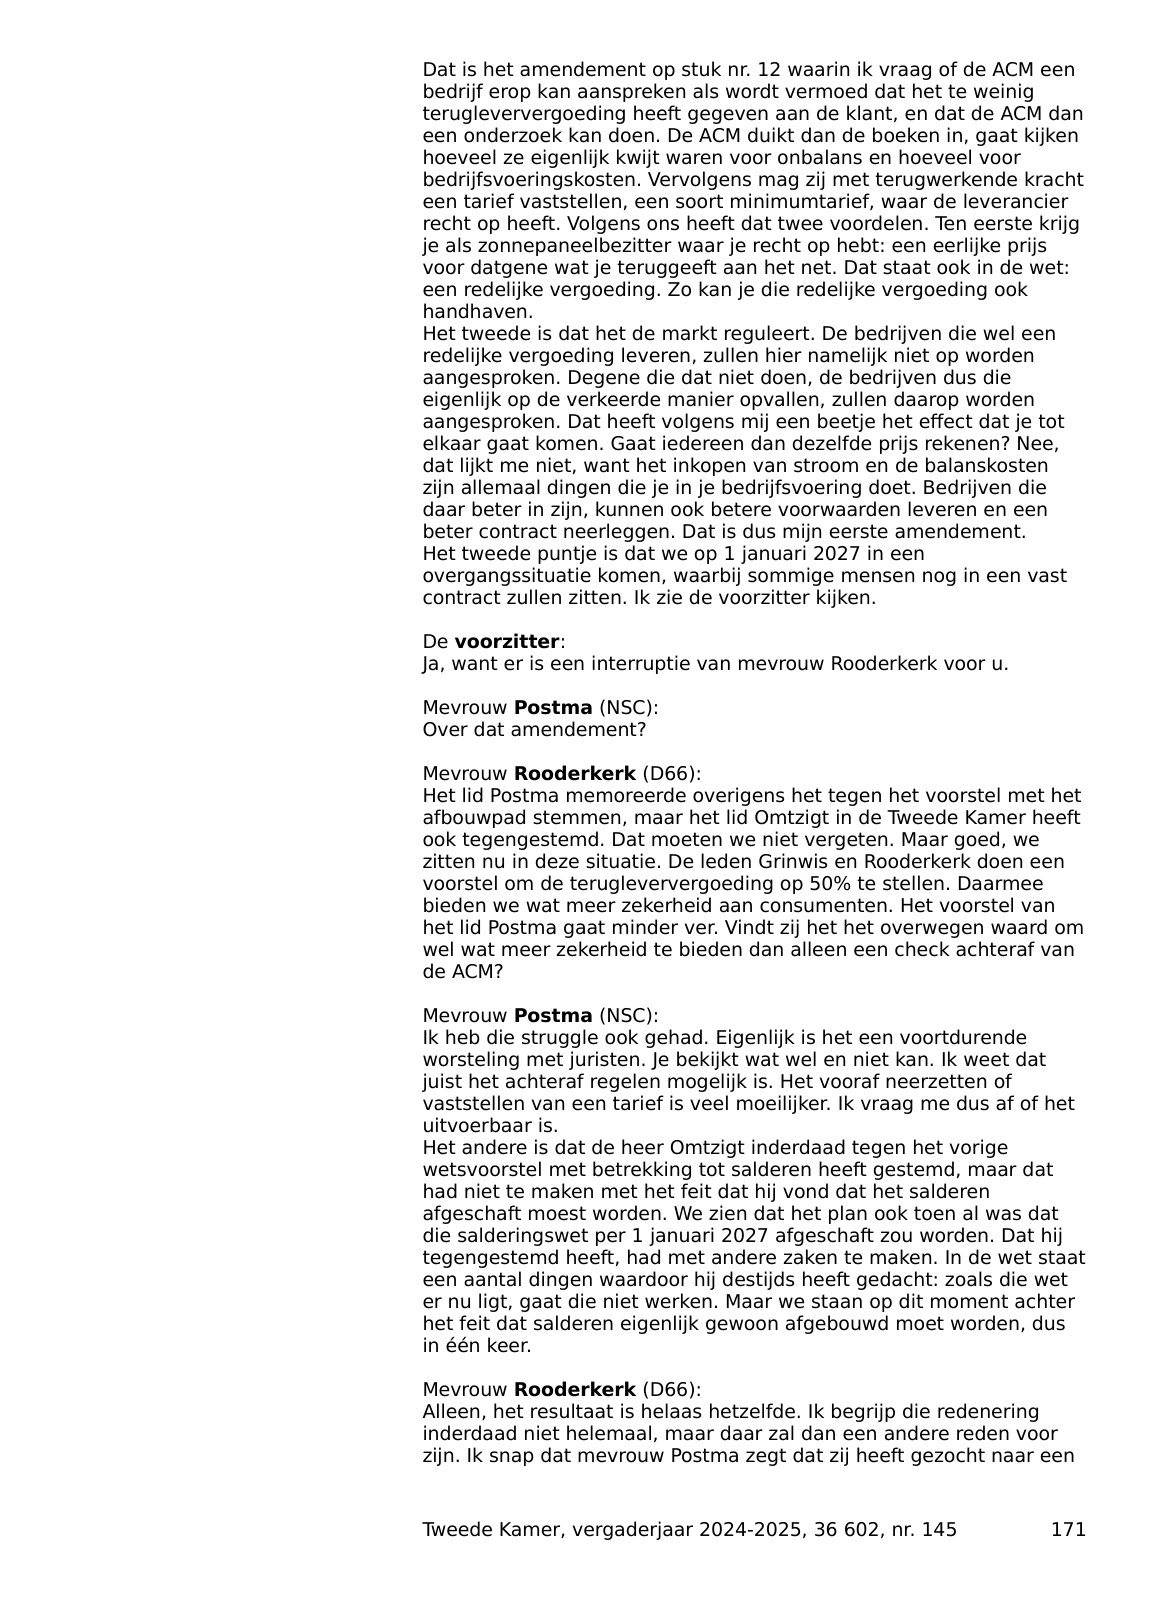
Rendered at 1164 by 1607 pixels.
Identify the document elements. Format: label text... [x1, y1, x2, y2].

text Mevrouw Postma (NSC): [422, 697, 1087, 719]
text Over dat amendement? [422, 719, 1087, 741]
text De voorzitter: [422, 631, 1087, 653]
text Het lid Postma memoreerde overigens het tegen het voorstel met het afbouwpad stemmen, maar het lid Omtzigt in de Tweede Kamer heeft ook tegengestemd. Dat moeten we niet vergeten. Maar goed, we zitten nu in deze situatie. De leden Grinwis en Rooderkerk doen een voorstel om de terugleververgoeding op 50% te stellen. Daarmee bieden we wat meer zekerheid aan consumenten. Het voorstel van het lid Postma gaat minder ver. Vindt zij het het overwegen waard om wel wat meer zekerheid te bieden dan alleen een check achteraf van de ACM? [422, 785, 1087, 983]
text Dat is het amendement op stuk nr. 12 waarin ik vraag of de ACM een bedrijf erop kan aanspreken als wordt vermoed dat het te weinig terugleververgoeding heeft gegeven aan de klant, en dat de ACM dan een onderzoek kan doen. De ACM duikt dan de boeken in, gaat kijken hoeveel ze eigenlijk kwijt waren voor onbalans en hoeveel voor bedrijfsvoeringskosten. Vervolgens mag zij met terugwerkende kracht een tarief vaststellen, een soort minimumtarief, waar de leverancier recht op heeft. Volgens ons heeft dat twee voordelen. Ten eerste krijg je als zonnepaneelbezitter waar je recht op hebt: een eerlijke prijs voor datgene wat je teruggeeft aan het net. Dat staat ook in de wet: een redelijke vergoeding. Zo kan je die redelijke vergoeding ook handhaven. [422, 59, 1087, 323]
text Alleen, het resultaat is helaas hetzelfde. Ik begrijp die redenering inderdaad niet helemaal, maar daar zal dan een andere reden voor zijn. Ik snap dat mevrouw Postma zegt dat zij heeft gezocht naar een [422, 1401, 1087, 1467]
text Het tweede is dat het de markt reguleert. De bedrijven die wel een redelijke vergoeding leveren, zullen hier namelijk niet op worden aangesproken. Degene die dat niet doen, de bedrijven dus die eigenlijk op de verkeerde manier opvallen, zullen daarop worden aangesproken. Dat heeft volgens mij een beetje het effect dat je tot elkaar gaat komen. Gaat iedereen dan dezelfde prijs rekenen? Nee, dat lijkt me niet, want het inkopen van stroom en de balanskosten zijn allemaal dingen die je in je bedrijfsvoering doet. Bedrijven die daar beter in zijn, kunnen ook betere voorwaarden leveren en een beter contract neerleggen. Dat is dus mijn eerste amendement. [422, 323, 1087, 543]
text Ja, want er is een interruptie van mevrouw Rooderkerk voor u. [422, 653, 1087, 675]
text Ik heb die struggle ook gehad. Eigenlijk is het een voortdurende worsteling met juristen. Je bekijkt wat wel en niet kan. Ik weet dat juist het achteraf regelen mogelijk is. Het vooraf neerzetten of vaststellen van een tarief is veel moeilijker. Ik vraag me dus af of het uitvoerbaar is. [422, 1027, 1087, 1137]
text Mevrouw Rooderkerk (D66): [422, 763, 1087, 785]
text Mevrouw Postma (NSC): [422, 1005, 1087, 1027]
text Het tweede puntje is dat we op 1 januari 2027 in een overgangssituatie komen, waarbij sommige mensen nog in een vast contract zullen zitten. Ik zie de voorzitter kijken. [422, 543, 1087, 608]
text Mevrouw Rooderkerk (D66): [422, 1379, 1087, 1401]
text Het andere is dat de heer Omtzigt inderdaad tegen het vorige wetsvoorstel met betrekking tot salderen heeft gestemd, maar dat had niet te maken met het feit dat hij vond dat het salderen afgeschaft moest worden. We zien dat het plan ook toen al was dat die salderingswet per 1 januari 2027 afgeschaft zou worden. Dat hij tegengestemd heeft, had met andere zaken te maken. In de wet staat een aantal dingen waardoor hij destijds heeft gedacht: zoals die wet er nu ligt, gaat die niet werken. Maar we staan op dit moment achter het feit dat salderen eigenlijk gewoon afgebouwd moet worden, dus in één keer. [422, 1137, 1087, 1357]
